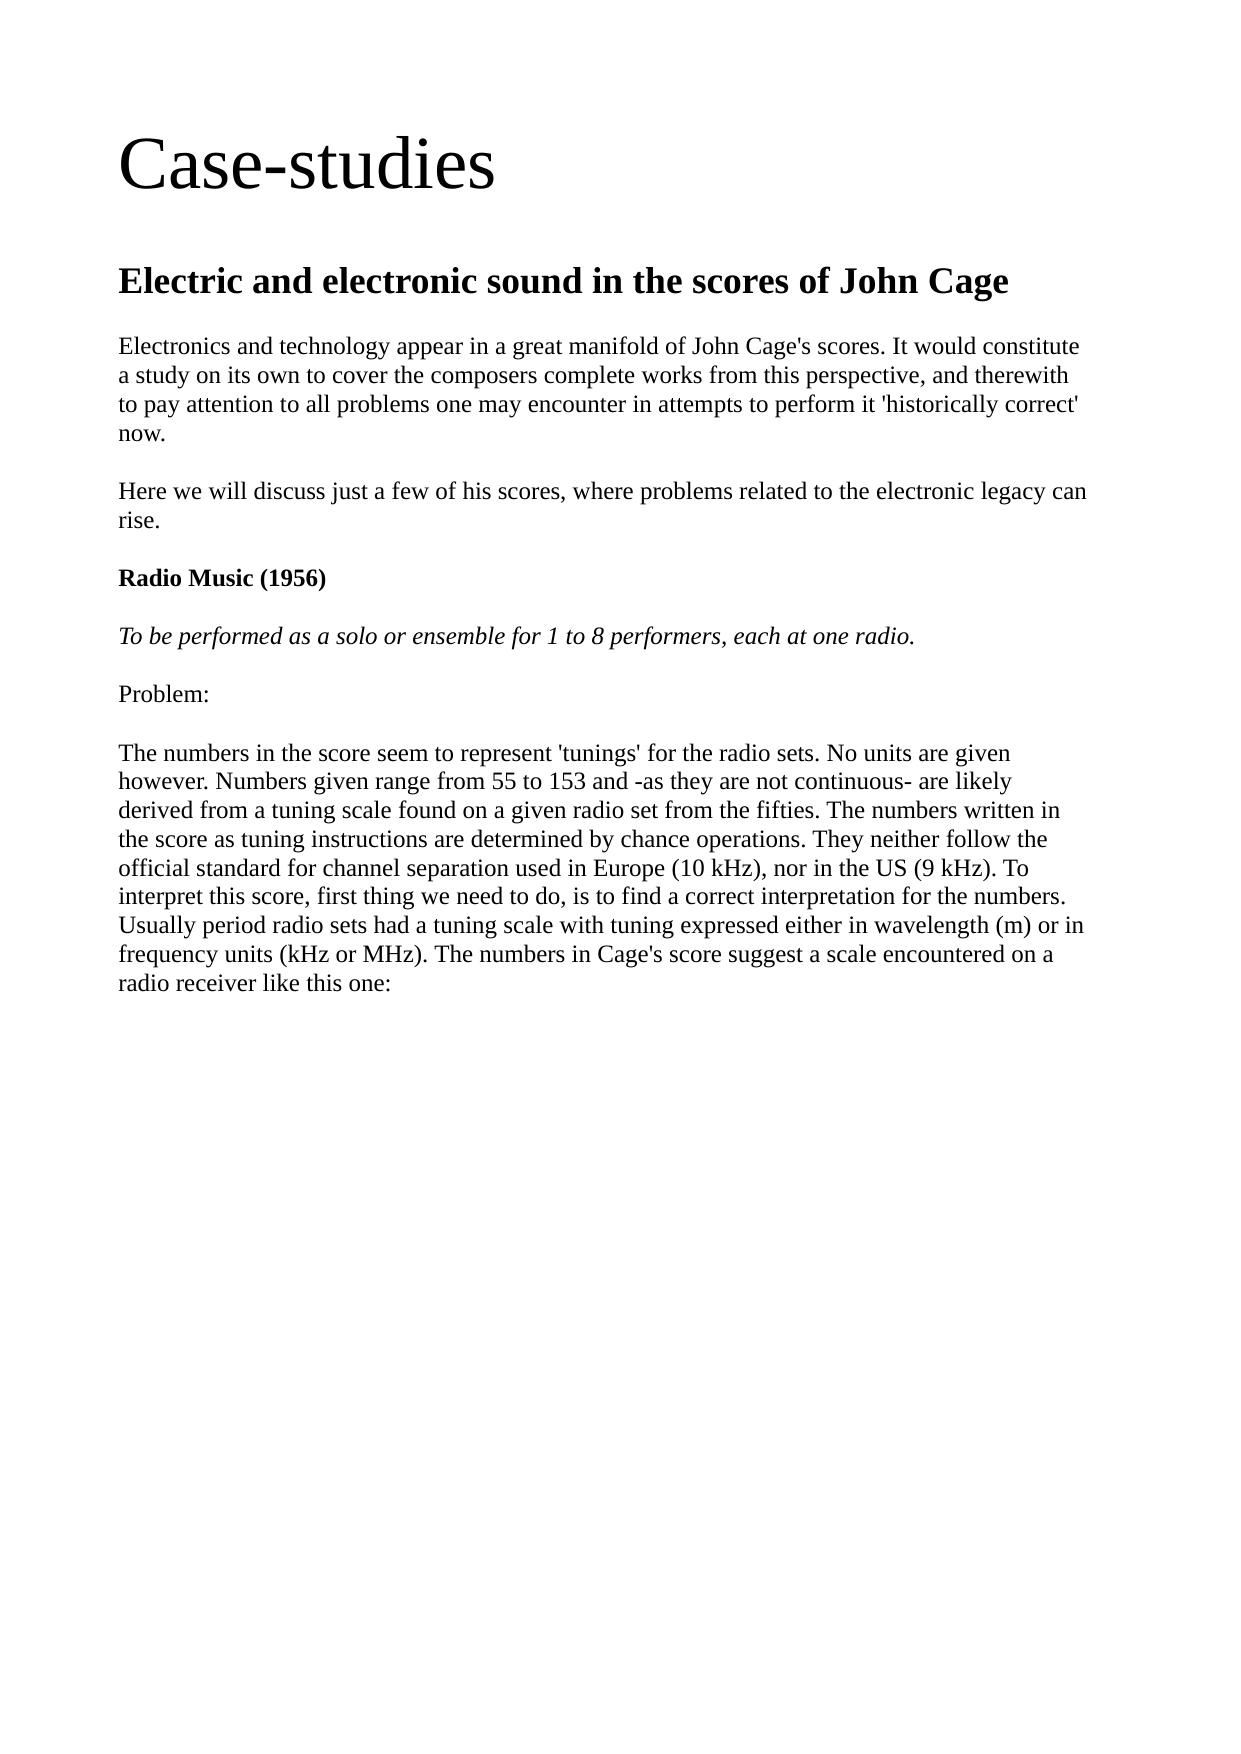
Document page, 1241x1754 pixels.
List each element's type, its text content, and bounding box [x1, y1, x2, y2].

text Radio Music (1956) [118, 563, 1090, 592]
subtitle Electric and electronic sound in the scores of John Cage [118, 259, 1090, 302]
text Here we will discuss just a few of his scores, where problems related to the electronic legacy can rise. [118, 476, 1090, 533]
text To be performed as a solo or ensemble for 1 to 8 performers, each at one radio. [118, 621, 1090, 650]
text Electronics and technology appear in a great manifold of John Cage's scores. It would constitute a study on its own to cover the composers complete works from this perspective, and therewith to pay attention to all problems one may encounter in attempts to perform it 'historically correct' now. [118, 331, 1090, 446]
text The numbers in the score seem to represent 'tunings' for the radio sets. No units are given however. Numbers given range from 55 to 153 and -as they are not continuous- are likely derived from a tuning scale found on a given radio set from the fifties. The numbers written in the score as tuning instructions are determined by chance operations. They neither follow the official standard for channel separation used in Europe (10 kHz), nor in the US (9 kHz). To interpret this score, first thing we need to do, is to find a correct interpretation for the numbers. Usually period radio sets had a tuning scale with tuning expressed either in wavelength (m) or in frequency units (kHz or MHz). The numbers in Cage's score suggest a scale encountered on a radio receiver like this one: [118, 738, 1090, 996]
text Problem: [118, 679, 1090, 708]
text Case-studies [118, 118, 1096, 204]
